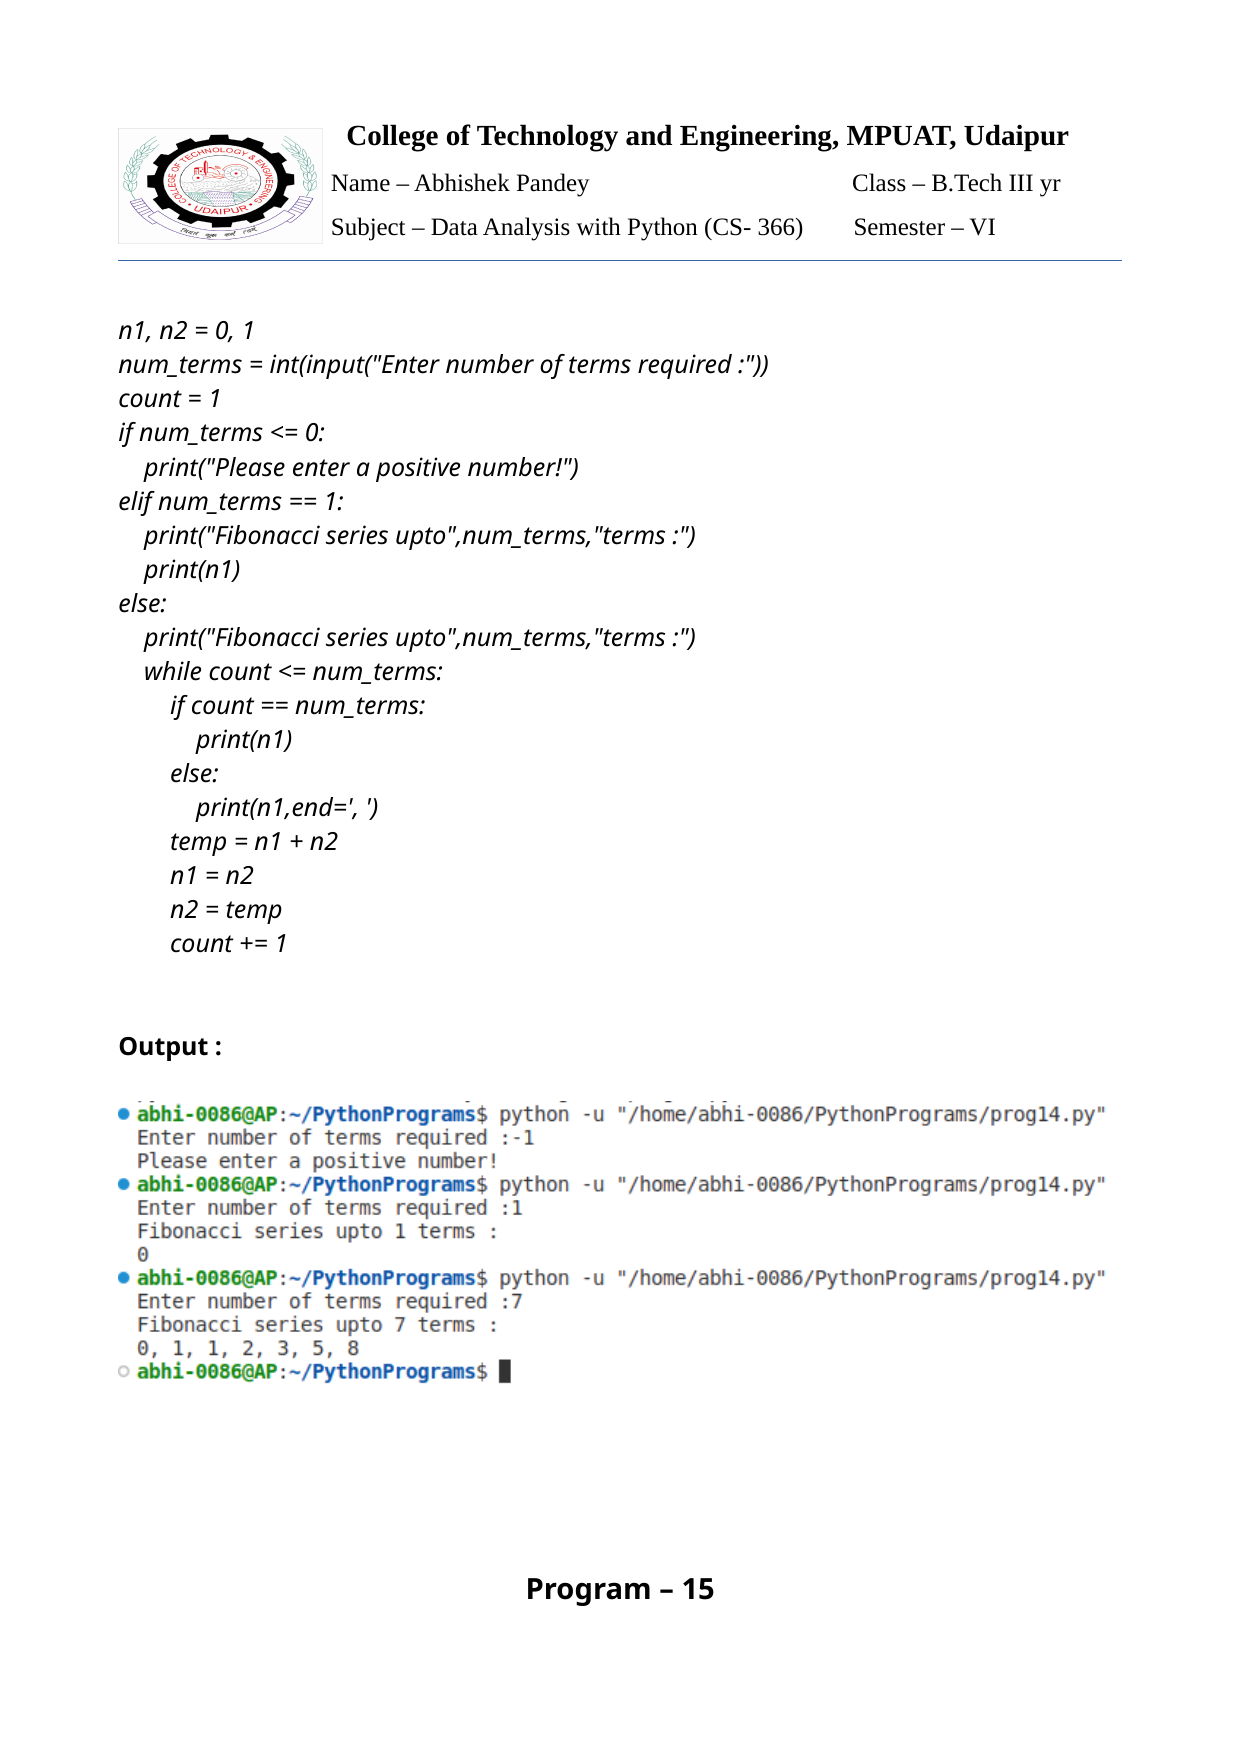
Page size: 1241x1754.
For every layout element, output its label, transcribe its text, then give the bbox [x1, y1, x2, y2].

picture [118, 128, 323, 244]
text while count <= num_terms: [118, 653, 1122, 688]
text count = 1 [118, 381, 1122, 415]
text n1 = n2 [118, 858, 1122, 892]
text temp = n1 + n2 [118, 824, 1122, 858]
text print("Please enter a positive number!") [118, 449, 1122, 483]
text elif num_terms == 1: [118, 483, 1122, 517]
text print(n1) [118, 722, 1122, 756]
text n2 = temp [118, 892, 1122, 926]
text count += 1 [118, 926, 1122, 960]
text print(n1,end=', ') [118, 790, 1122, 824]
text if num_terms <= 0: [118, 415, 1122, 449]
text n1, n2 = 0, 1 [118, 313, 1122, 347]
text print("Fibonacci series upto",num_terms,"terms :") [118, 619, 1122, 653]
text print("Fibonacci series upto",num_terms,"terms :") [118, 517, 1122, 551]
text if count == num_terms: [118, 688, 1122, 722]
text else: [118, 585, 1122, 619]
text Output : [118, 1028, 1122, 1062]
text else: [118, 756, 1122, 790]
text print(n1) [118, 551, 1122, 585]
picture [118, 1101, 1123, 1427]
text Program – 15 [118, 1569, 1122, 1608]
text num_terms = int(input("Enter number of terms required :")) [118, 347, 1122, 381]
